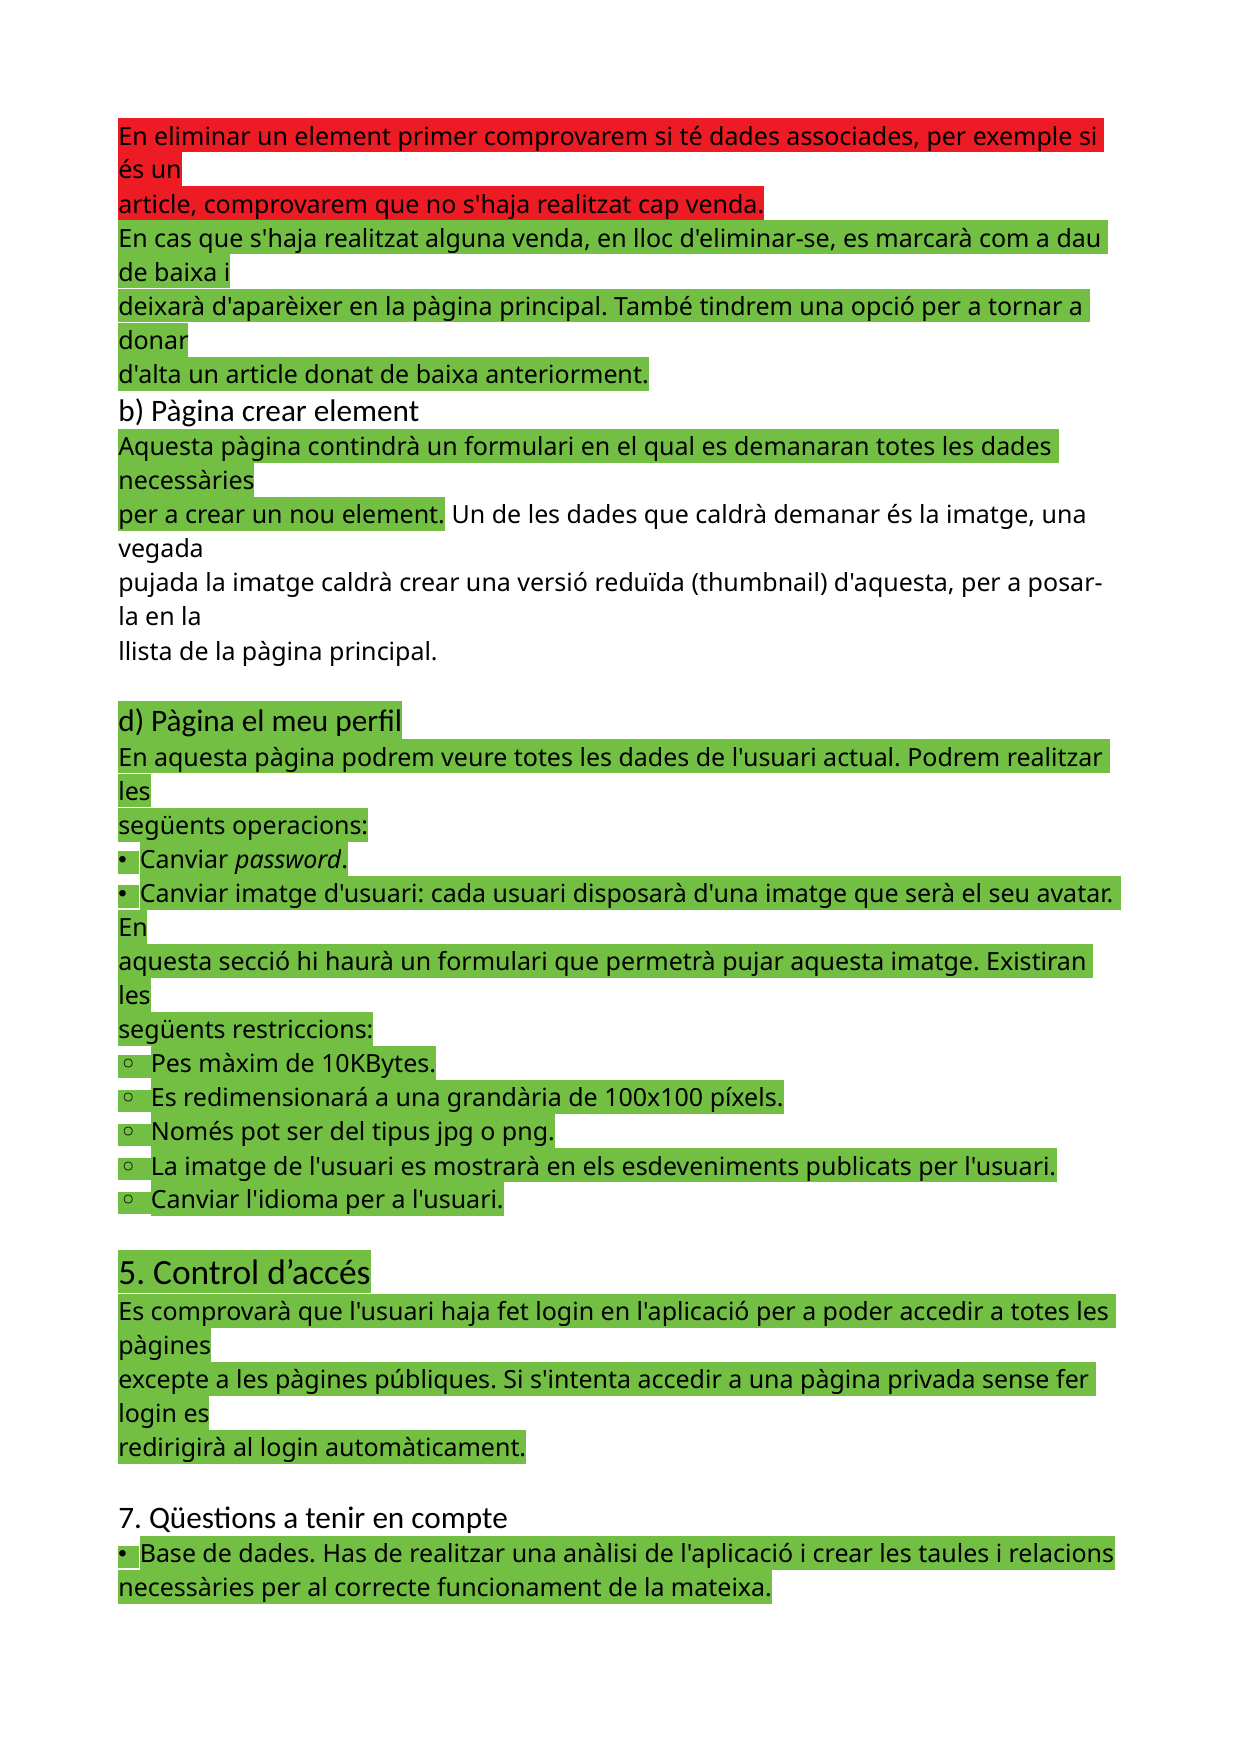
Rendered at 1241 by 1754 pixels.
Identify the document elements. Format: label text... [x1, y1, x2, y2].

text Es comprovarà que l'usuari haja fet login en l'aplicació per a poder accedir a totes les pàgines [118, 1293, 1122, 1362]
text En eliminar un element primer comprovarem si té dades associades, per exemple si és un [118, 118, 1122, 186]
text excepte a les pàgines públiques. Si s'intenta accedir a una pàgina privada sense fer login es [118, 1362, 1122, 1430]
text ◦ La imatge de l'usuari es mostrarà en els esdeveniments publicats per l'usuari. [118, 1148, 1122, 1182]
text ◦ Només pot ser del tipus jpg o png. [118, 1114, 1122, 1148]
text En cas que s'haja realitzat alguna venda, en lloc d'eliminar-se, es marcarà com a dau de baixa i [118, 220, 1122, 288]
text 5. Control d’accés [118, 1250, 1122, 1293]
text • Base de dades. Has de realitzar una anàlisi de l'aplicació i crear les taules i relacions [118, 1536, 1122, 1570]
text En aquesta pàgina podrem veure totes les dades de l'usuari actual. Podrem realitzar les [118, 739, 1122, 807]
text • Canviar imatge d'usuari: cada usuari disposarà d'una imatge que serà el seu avatar. En [118, 876, 1122, 944]
text 7. Qüestions a tenir en compte [118, 1498, 1122, 1536]
text aquesta secció hi haurà un formulari que permetrà pujar aquesta imatge. Existiran les [118, 944, 1122, 1012]
text necessàries per al correcte funcionament de la mateixa. [118, 1570, 1122, 1604]
text redirigirà al login automàticament. [118, 1430, 1122, 1464]
text ◦ Pes màxim de 10KBytes. [118, 1046, 1122, 1080]
text b) Pàgina crear element [118, 391, 1122, 429]
text següents restriccions: [118, 1012, 1122, 1046]
text Aquesta pàgina contindrà un formulari en el qual es demanaran totes les dades necessàries [118, 429, 1122, 497]
text llista de la pàgina principal. [118, 633, 1122, 667]
text deixarà d'aparèixer en la pàgina principal. També tindrem una opció per a tornar a donar [118, 288, 1122, 357]
text ◦ Canviar l'idioma per a l'usuari. [118, 1182, 1122, 1216]
text • Canviar password. [118, 842, 1122, 876]
text ◦ Es redimensionará a una grandària de 100x100 píxels. [118, 1080, 1122, 1114]
text d'alta un article donat de baixa anteriorment. [118, 357, 1122, 391]
text següents operacions: [118, 807, 1122, 842]
text pujada la imatge caldrà crear una versió reduïda (thumbnail) d'aquesta, per a posar-la en la [118, 565, 1122, 633]
text article, comprovarem que no s'haja realitzat cap venda. [118, 186, 1122, 220]
text d) Pàgina el meu perfil [118, 701, 1122, 739]
text per a crear un nou element. Un de les dades que caldrà demanar és la imatge, una vegada [118, 497, 1122, 565]
